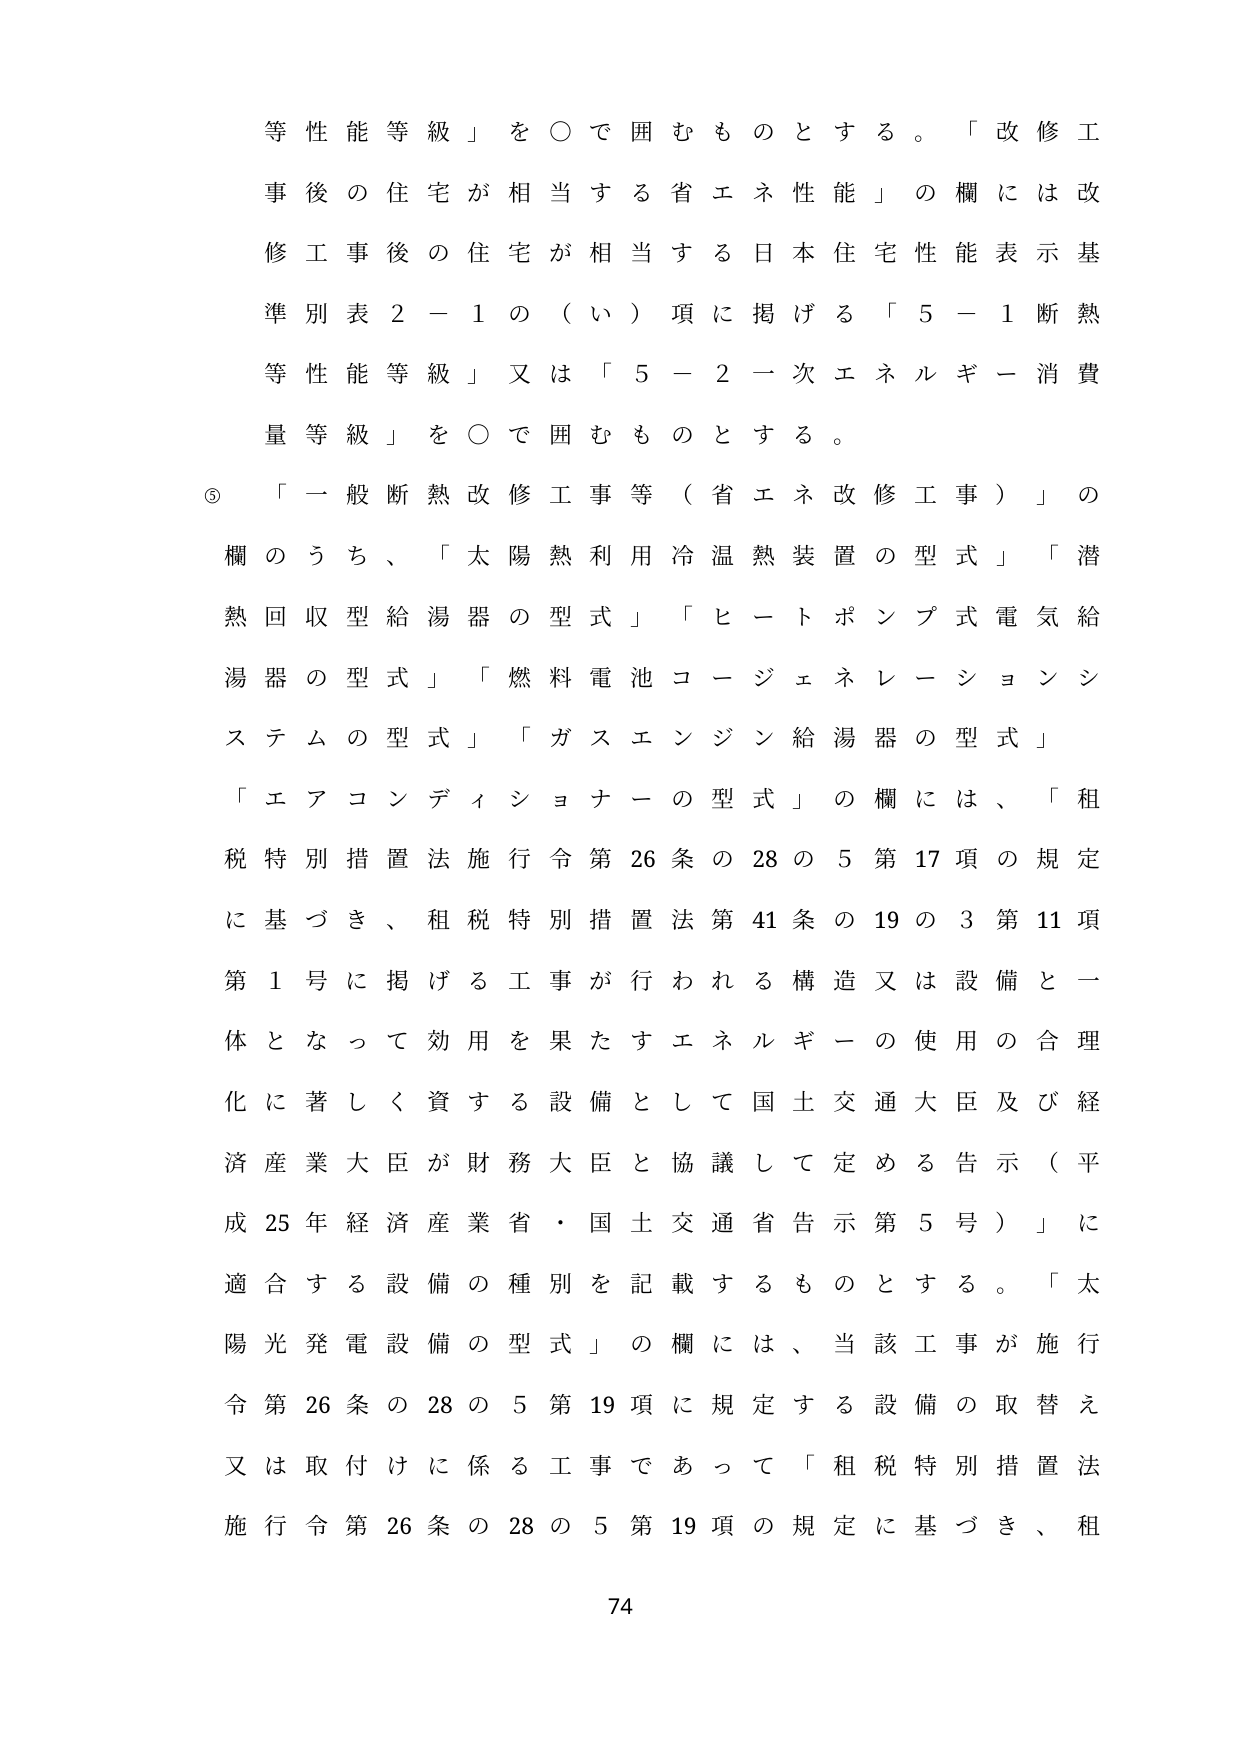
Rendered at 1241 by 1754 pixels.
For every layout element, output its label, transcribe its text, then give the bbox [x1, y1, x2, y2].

text ⑤ 「一般断熱改修工事等（省エネ改修工事）」の欄のうち、「太陽熱利用冷温熱装置の型式」「潜熱回収型給湯器の型式」「ヒートポンプ式電気給湯器の型式」「燃料電池コージェネレーションシステムの型式」「ガスエンジン給湯器の型式」「エアコンディショナーの型式」の欄には、「租税特別措置法施行令第26条の28の５第17項の規定に基づき、租税特別措置法第41条の19の３第11項第１号に掲げる工事が行われる構造又は設備と一体となって効用を果たすエネルギーの使用の合理化に著しく資する設備として国土交通大臣及び経済産業大臣が財務大臣と協議して定める告示（平成25年経済産業省・国土交通省告示第５号）」に適合する設備の種別を記載するものとする。「太陽光発電設備の型式」の欄には、当該工事が施行令第26条の28の５第19項に規定する設備の取替え又は取付けに係る工事であって「租税特別措置法施行令第26条の28の５第19項の規定に基づき、租 [193, 464, 1138, 1555]
text 等性能等級」を○で囲むものとする。「改修工事後の住宅が相当する省エネ性能」の欄には改修工事後の住宅が相当する日本住宅性能表示基準別表２－１の（い）項に掲げる「５－１断熱等性能等級」又は「５－２一次エネルギー消費量等級」を○で囲むものとする。 [244, 100, 1138, 464]
